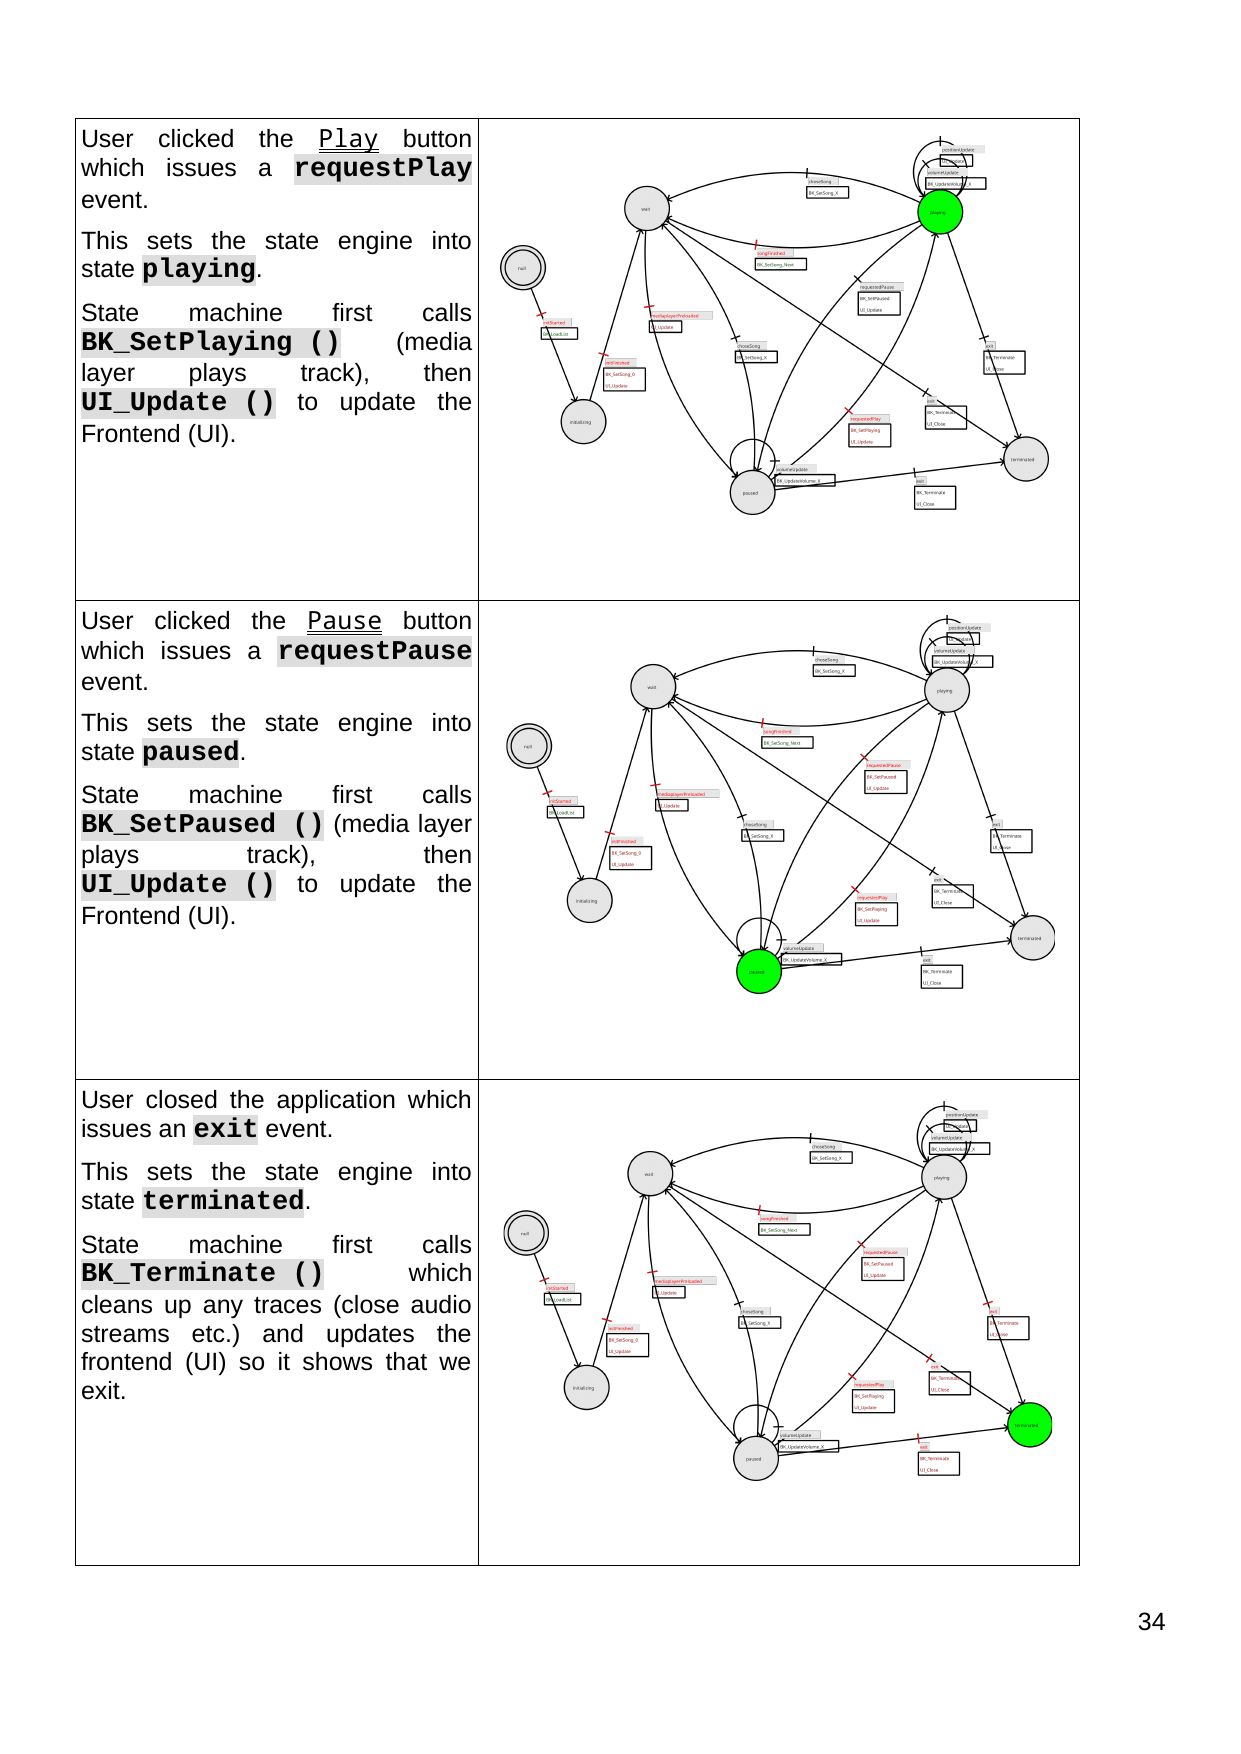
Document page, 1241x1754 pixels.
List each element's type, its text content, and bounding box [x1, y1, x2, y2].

picture [500, 136, 1049, 515]
table_cell [479, 601, 1079, 1079]
table_cell User closed the application which issues an exit event. This sets the state engine into state terminated. State machine first calls BK_Terminate () which cleans up any traces (close audio streams etc.) and updates the frontend (UI) so it shows that we exit. [76, 1080, 478, 1565]
picture [503, 1101, 1053, 1481]
table_cell User clicked the Play button which issues a requestPlay event. This sets the state engine into state playing. State machine first calls BK_SetPlaying () (media layer plays track), then UI_Update () to update the Frontend (UI). [76, 119, 478, 600]
picture [506, 615, 1055, 994]
table_cell [479, 119, 1079, 600]
table_cell User clicked the Pause button which issues a requestPause event. This sets the state engine into state paused. State machine first calls BK_SetPaused () (media layer plays track), then UI_Update () to update the Frontend (UI). [76, 601, 478, 1079]
table_cell [479, 1080, 1079, 1565]
